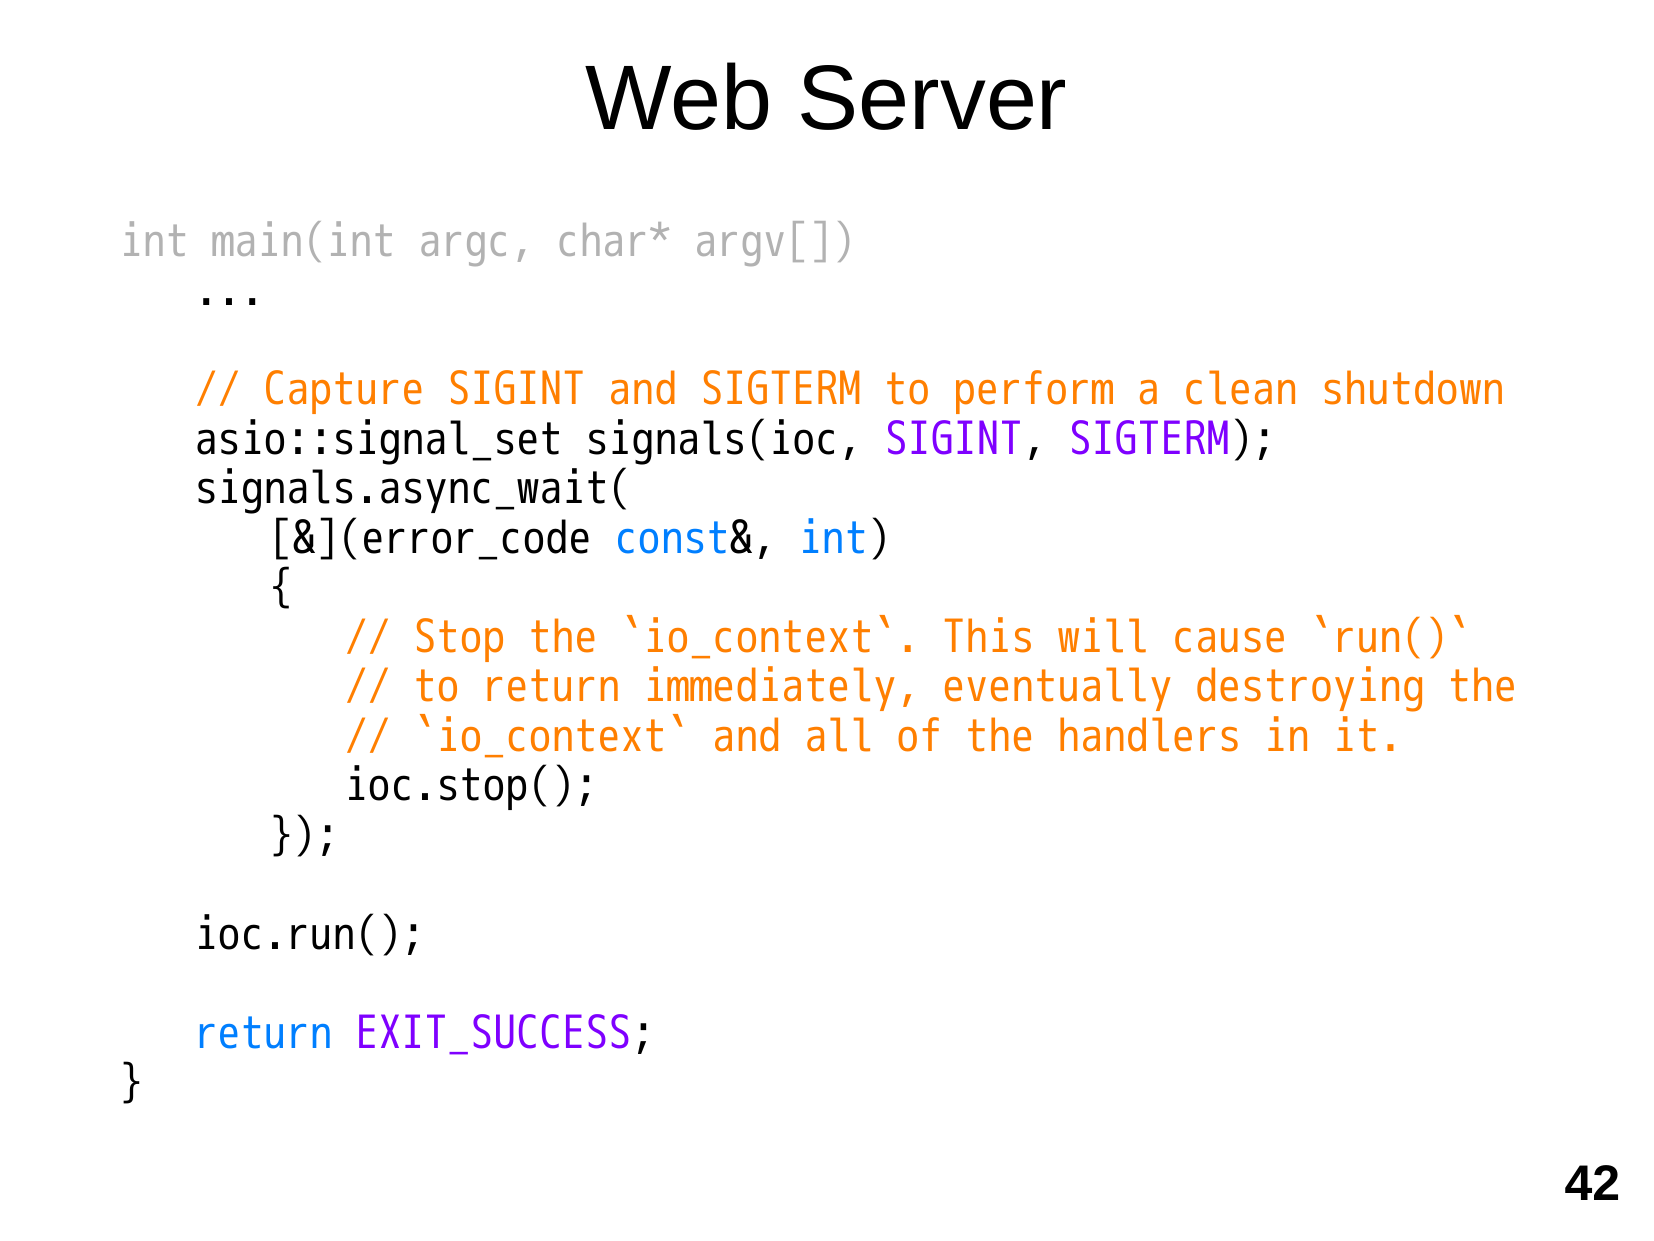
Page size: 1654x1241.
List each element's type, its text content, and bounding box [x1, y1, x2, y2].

text_box int main(int argc, char* argv[]) ... // Capture SIGINT and SIGTERM to perform a clean shutdown asio::signal_set signals(ioc, SIGINT, SIGTERM); signals.async_wait( [&](error_code const&, int) { // Stop the `io_context`. This will cause `run()` // to return immediately, eventually destroying the // `io_context` and all of the handlers in it. ioc.stop(); }); ioc.run(); return EXIT_SUCCESS; } [104, 210, 1575, 1116]
title Web Server [82, 15, 1571, 181]
